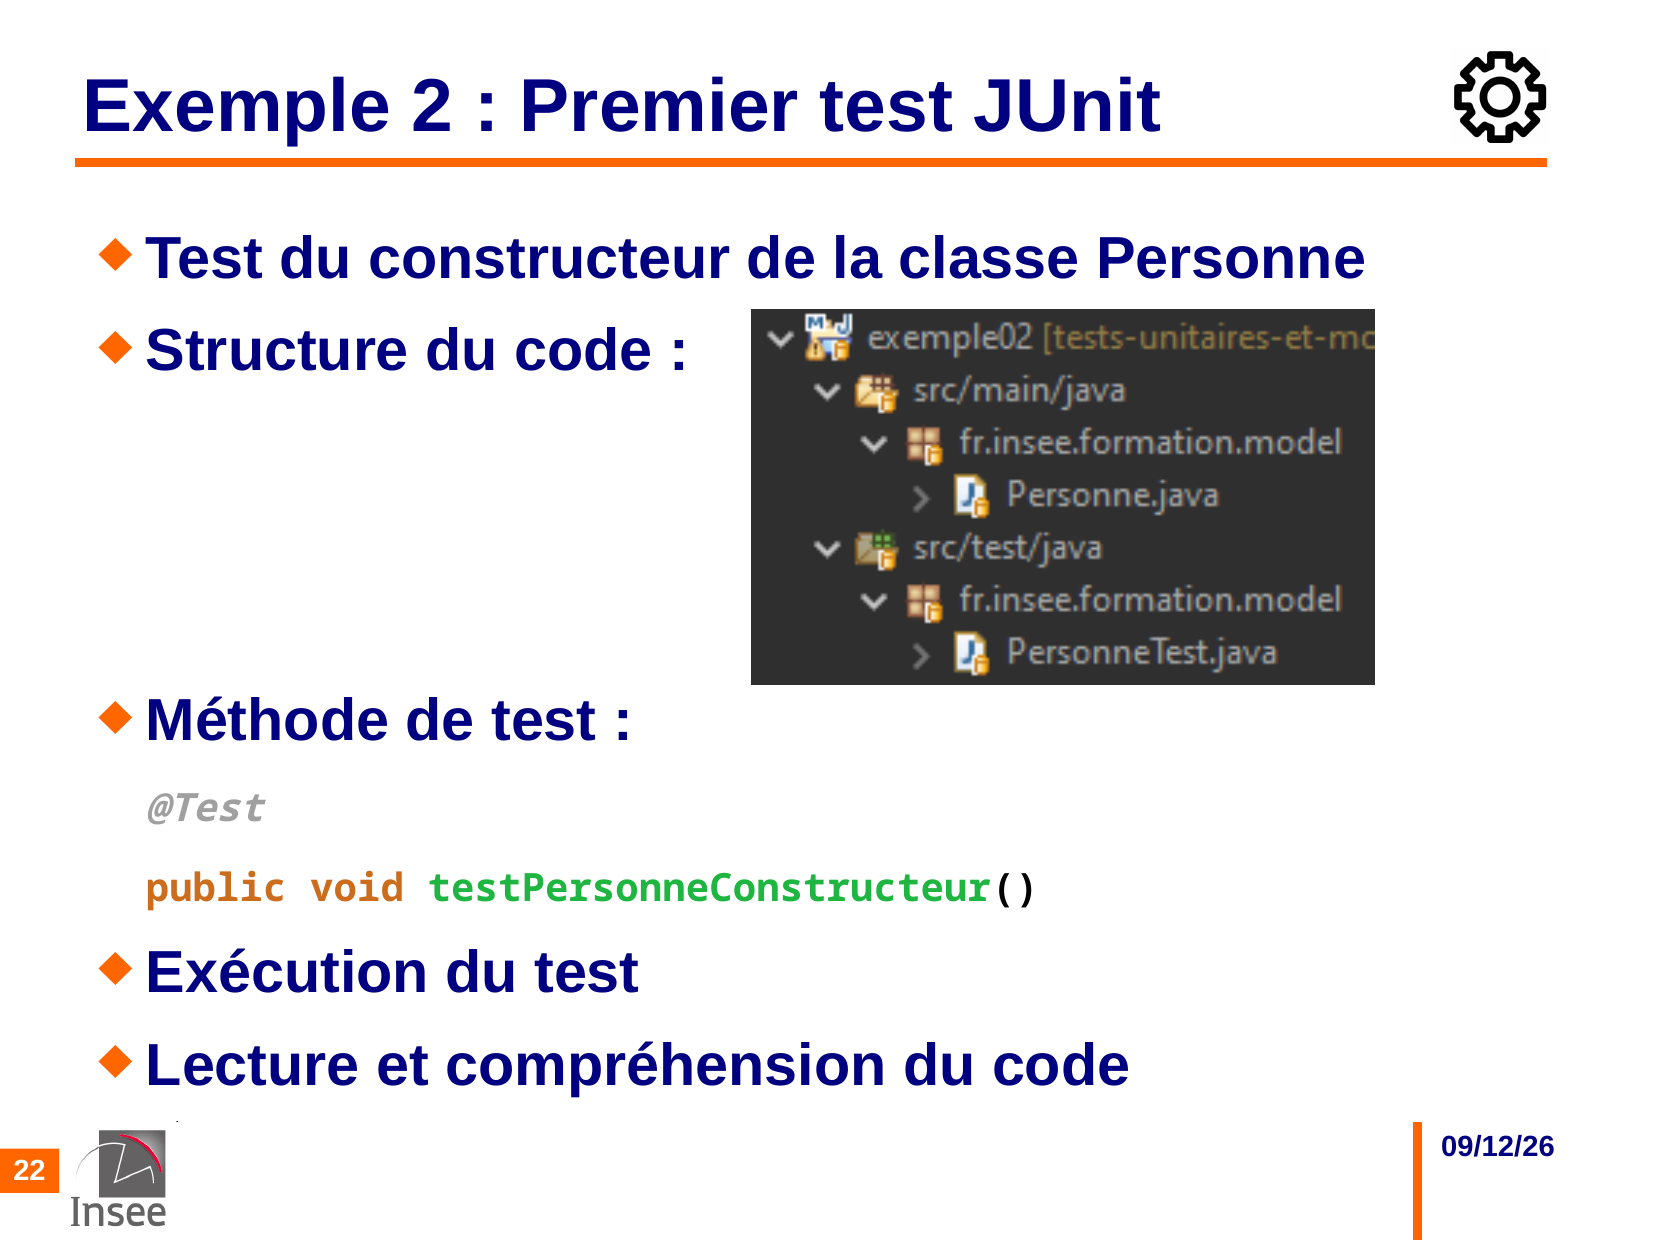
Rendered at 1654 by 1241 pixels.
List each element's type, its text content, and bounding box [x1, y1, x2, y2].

picture [62, 1121, 178, 1241]
picture [751, 309, 1375, 686]
picture [1452, 49, 1548, 145]
title Exemple 2 : Premier test JUnit [82, 49, 1619, 163]
list Test du constructeur de la classe Personne Structure du code : Méthode de test : @Test public void testPersonneConstructeur() Exécution du test Lecture et compréhension du code [82, 224, 1571, 1099]
